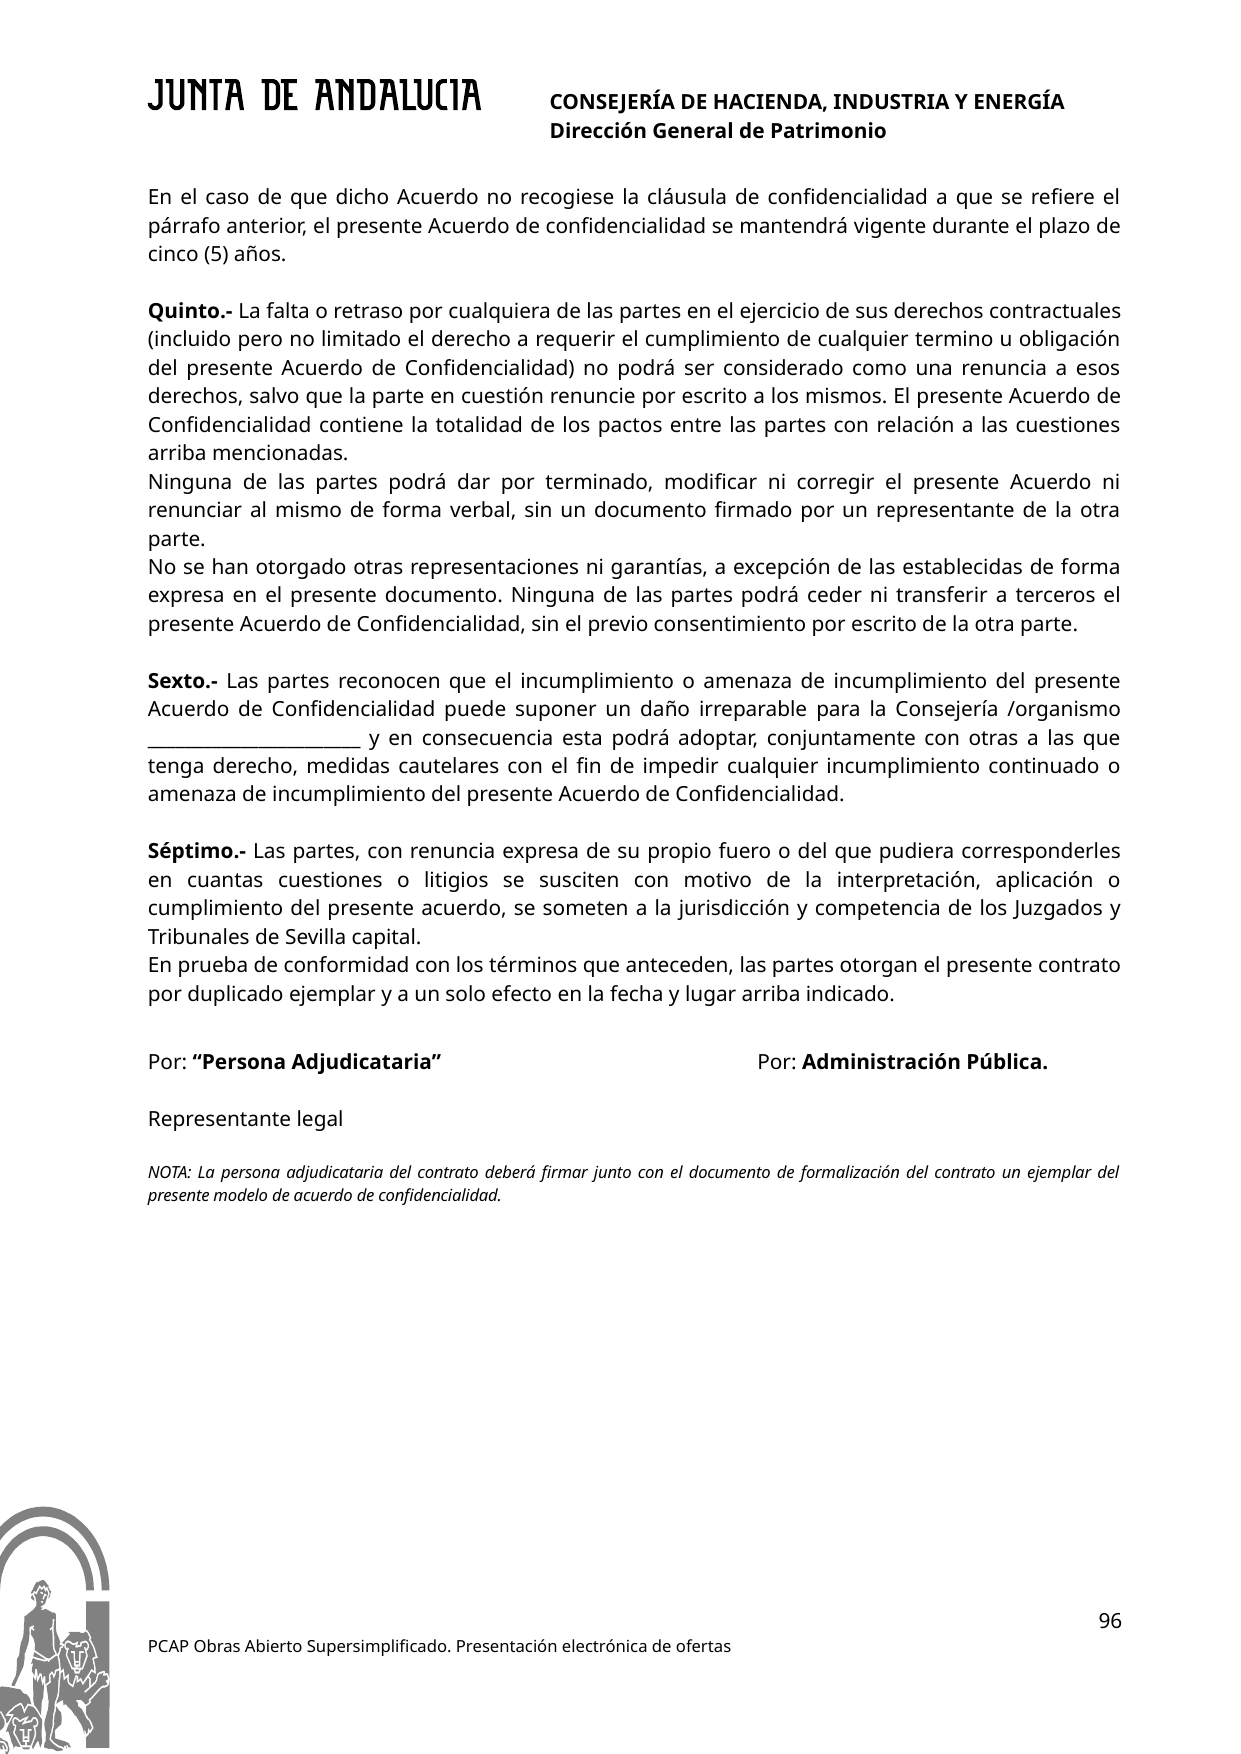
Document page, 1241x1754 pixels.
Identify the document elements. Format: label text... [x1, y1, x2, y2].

text Quinto.- La falta o retraso por cualquiera de las partes en el ejercicio de sus derechos contractuales (incluido pero no limitado el derecho a requerir el cumplimiento de cualquier termino u obligación del presente Acuerdo de Confidencialidad) no podrá ser considerado como una renuncia a esos derechos, salvo que la parte en cuestión renuncie por escrito a los mismos. El presente Acuerdo de Confidencialidad contiene la totalidad de los pactos entre las partes con relación a las cuestiones arriba mencionadas. [148, 296, 1122, 467]
text No se han otorgado otras representaciones ni garantías, a excepción de las establecidas de forma expresa en el presente documento. Ninguna de las partes podrá ceder ni transferir a terceros el presente Acuerdo de Confidencialidad, sin el previo consentimiento por escrito de la otra parte. [148, 552, 1122, 637]
text En el caso de que dicho Acuerdo no recogiese la cláusula de confidencialidad a que se refiere el párrafo anterior, el presente Acuerdo de confidencialidad se mantendrá vigente durante el plazo de cinco (5) años. [148, 182, 1122, 268]
text Séptimo.- Las partes, con renuncia expresa de su propio fuero o del que pudiera corresponderles en cuantas cuestiones o litigios se susciten con motivo de la interpretación, aplicación o cumplimiento del presente acuerdo, se someten a la jurisdicción y competencia de los Juzgados y Tribunales de Sevilla capital. [148, 836, 1122, 950]
text NOTA: La persona adjudicataria del contrato deberá firmar junto con el documento de formalización del contrato un ejemplar del presente modelo de acuerdo de confidencialidad. [148, 1161, 1122, 1207]
text En prueba de conformidad con los términos que anteceden, las partes otorgan el presente contrato por duplicado ejemplar y a un solo efecto en la fecha y lugar arriba indicado. [148, 950, 1122, 1007]
text Representante legal [148, 1104, 1122, 1133]
text Por: “Persona Adjudicataria” Por: Administración Pública. [148, 1047, 1122, 1076]
text Ninguna de las partes podrá dar por terminado, modificar ni corregir el presente Acuerdo ni renunciar al mismo de forma verbal, sin un documento firmado por un representante de la otra parte. [148, 467, 1122, 552]
text Sexto.- Las partes reconocen que el incumplimiento o amenaza de incumplimiento del presente Acuerdo de Confidencialidad puede suponer un daño irreparable para la Consejería /organismo _______________________ y en consecuencia esta podrá adoptar, conjuntamente con otras a las que tenga derecho, medidas cautelares con el fin de impedir cualquier incumplimiento continuado o amenaza de incumplimiento del presente Acuerdo de Confidencialidad. [148, 666, 1122, 808]
